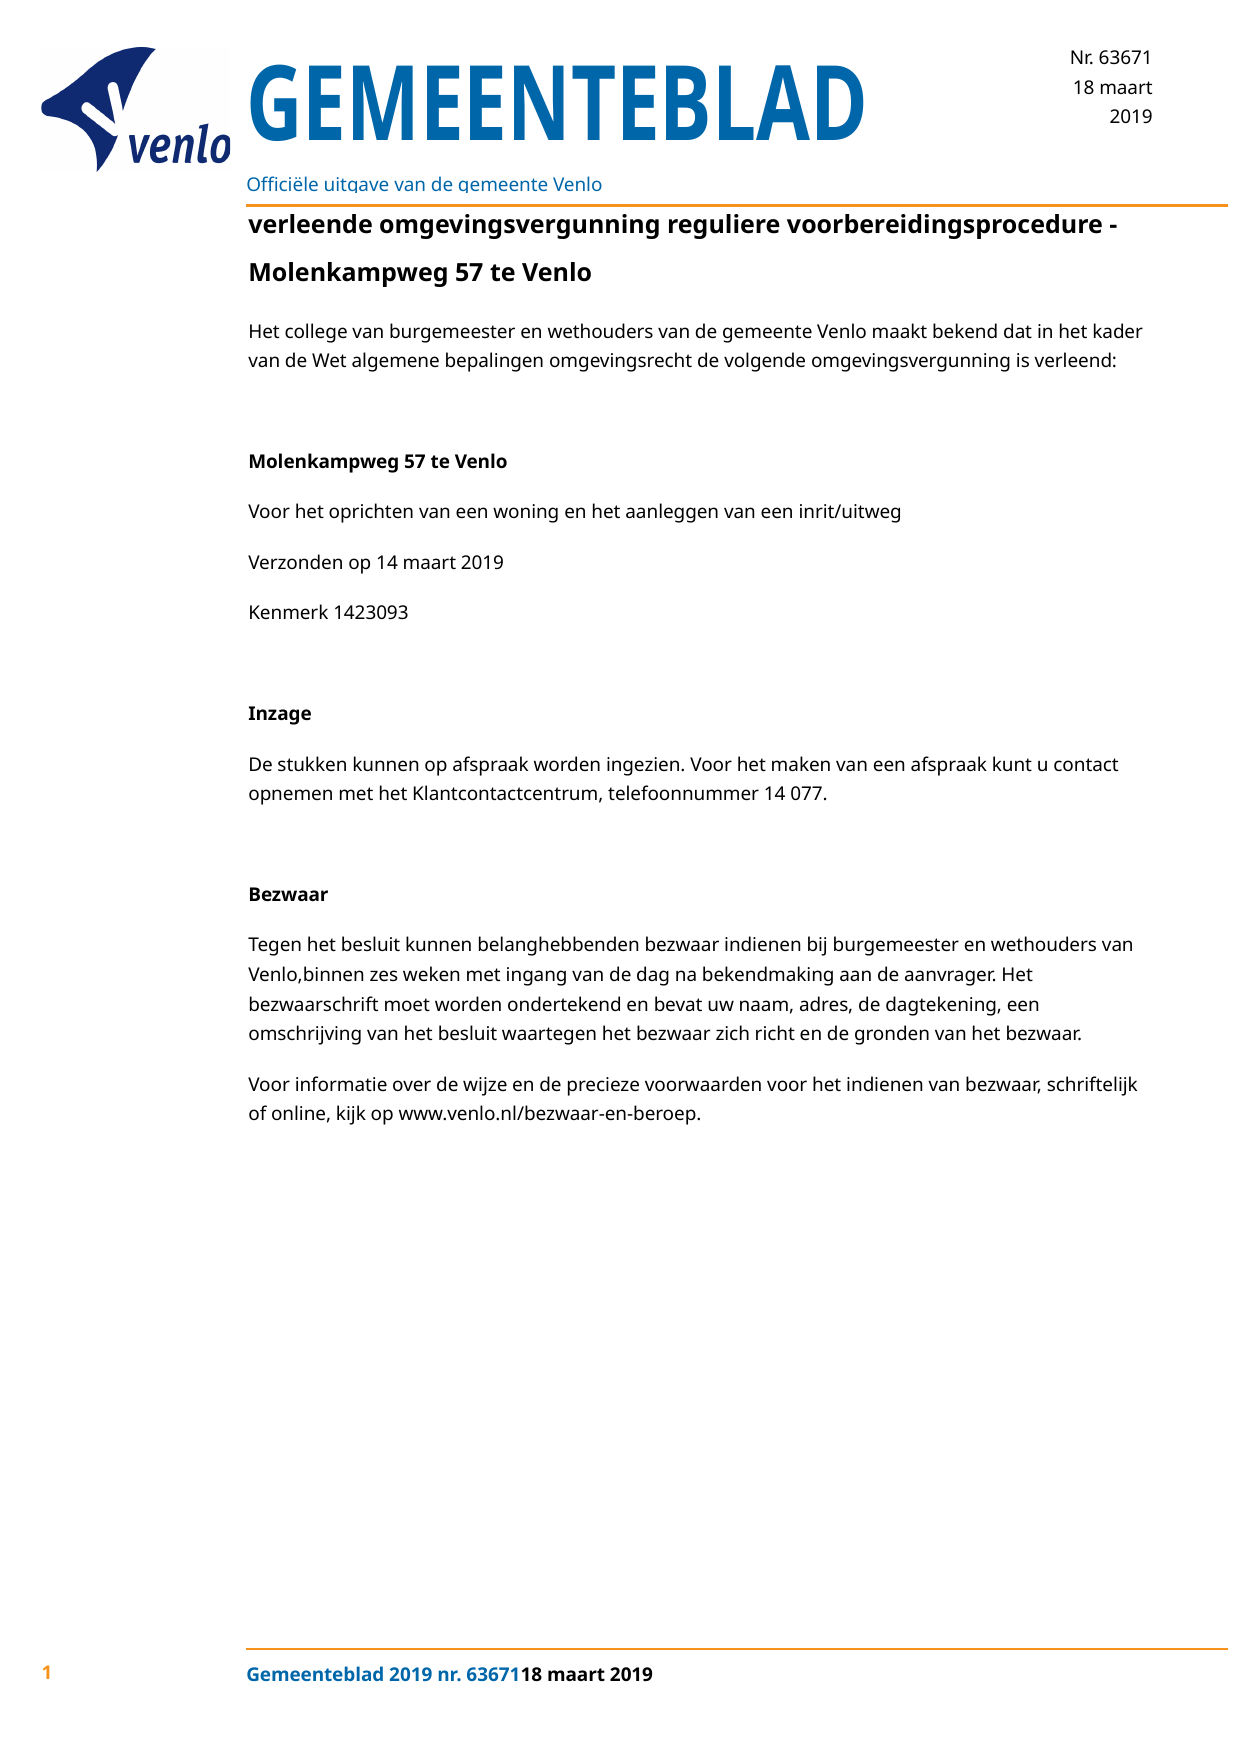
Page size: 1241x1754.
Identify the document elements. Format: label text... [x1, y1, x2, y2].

text Inzage [248, 700, 1152, 726]
text Kenmerk 1423093 [248, 599, 1152, 625]
text Tegen het besluit kunnen belanghebbenden bezwaar indienen bij burgemeester en wethouders van Venlo,binnen zes weken met ingang van de dag na bekendmaking aan de aanvrager. Het bezwaarschrift moet worden ondertekend en bevat uw naam, adres, de dagtekening, een omschrijving van het besluit waartegen het bezwaar zich richt en de gronden van het bezwaar. [248, 932, 1152, 1046]
text Voor informatie over de wijze en de precieze voorwaarden voor het indienen van bezwaar, schriftelijk of online, kijk op www.venlo.nl/bezwaar-en-beroep. [248, 1071, 1152, 1126]
text Molenkampweg 57 te Venlo [248, 448, 1152, 474]
text Verzonden op 14 maart 2019 [248, 549, 1152, 575]
text Bezwaar [248, 881, 1152, 907]
picture [41, 47, 231, 172]
text De stukken kunnen op afspraak worden ingezien. Voor het maken van een afspraak kunt u contact opnemen met het Klantcontactcentrum, telefoonnummer 14 077. [248, 751, 1152, 806]
text Voor het oprichten van een woning en het aanleggen van een inrit/uitweg [248, 499, 1152, 524]
text Het college van burgemeester en wethouders van de gemeente Venlo maakt bekend dat in het kader van de Wet algemene bepalingen omgevingsrecht de volgende omgevingsvergunning is verleend: [248, 318, 1152, 373]
text verleende omgevingsvergunning reguliere voorbereidingsprocedure - Molenkampweg 57 te Venlo [248, 207, 1152, 288]
